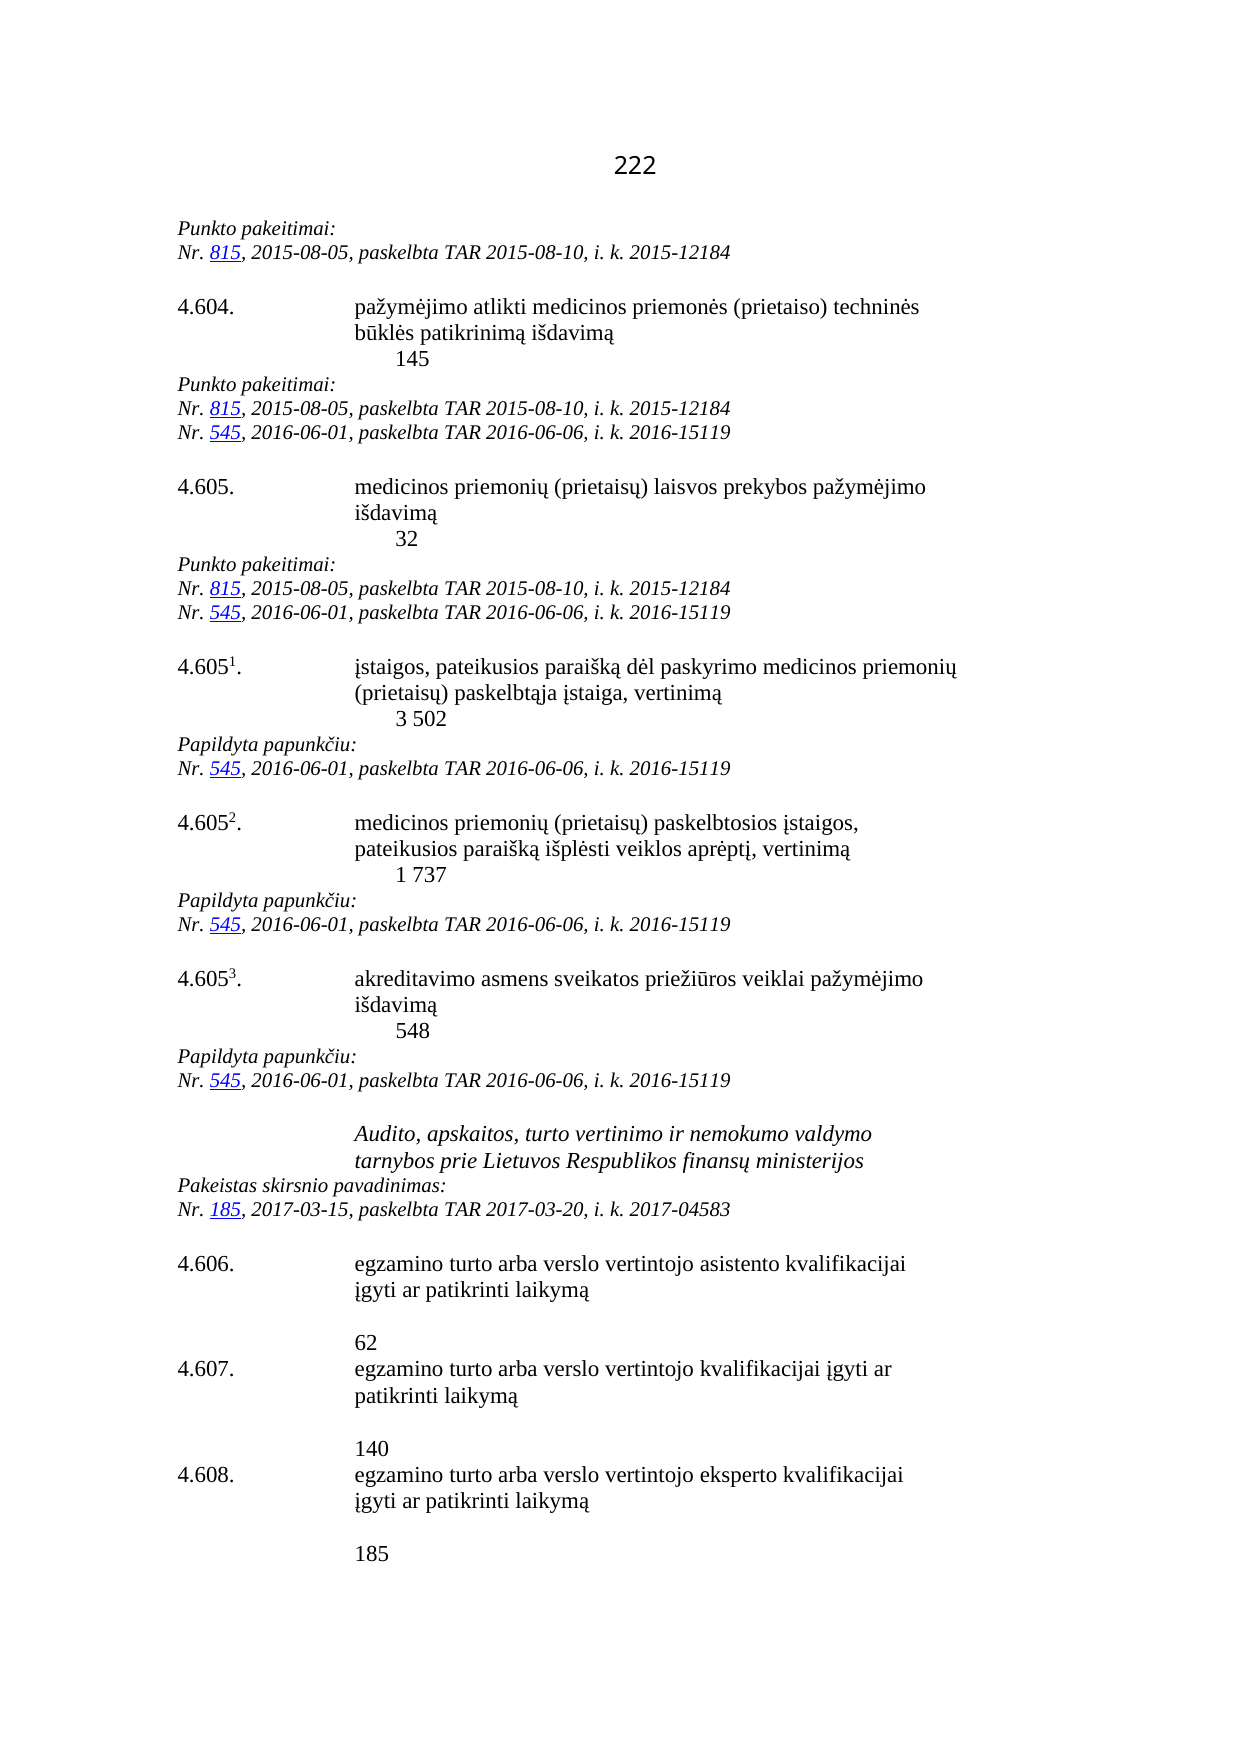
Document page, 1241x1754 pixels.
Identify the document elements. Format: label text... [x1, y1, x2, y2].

text 4.6052. medicinos priemonių (prietaisų) paskelbtosios įstaigos, pateikusios paraišką išplėsti veiklos aprėptį, vertinimą 1 737 [177, 809, 945, 888]
text Nr. 815, 2015-08-05, paskelbta TAR 2015-08-10, i. k. 2015-12184 [177, 576, 1093, 600]
text Nr. 545, 2016-06-01, paskelbta TAR 2016-06-06, i. k. 2016-15119 [177, 600, 1093, 624]
text Audito, apskaitos, turto vertinimo ir nemokumo valdymo tarnybos prie Lietuvos Respublikos finansų ministerijos [354, 1121, 945, 1173]
text 4.605. medicinos priemonių (prietaisų) laisvos prekybos pažymėjimo išdavimą 32 [177, 473, 975, 552]
text Nr. 545, 2016-06-01, paskelbta TAR 2016-06-06, i. k. 2016-15119 [177, 756, 1093, 780]
text Nr. 815, 2015-08-05, paskelbta TAR 2015-08-10, i. k. 2015-12184 [177, 240, 1093, 264]
text 4.606. egzamino turto arba verslo vertintojo asistento kvalifikacijai įgyti ar patikrinti laikymą 62 [177, 1250, 945, 1356]
text patikrinti laikymą 140 [354, 1382, 945, 1461]
text Papildyta papunkčiu: [177, 888, 1093, 912]
text Punkto pakeitimai: [177, 552, 1093, 576]
text 4.6053. akreditavimo asmens sveikatos priežiūros veiklai pažymėjimo išdavimą 548 [177, 964, 945, 1044]
text Papildyta papunkčiu: [177, 732, 1093, 756]
text Nr. 185, 2017-03-15, paskelbta TAR 2017-03-20, i. k. 2017-04583 [177, 1197, 1093, 1221]
text Nr. 545, 2016-06-01, paskelbta TAR 2016-06-06, i. k. 2016-15119 [177, 420, 1093, 444]
text Papildyta papunkčiu: [177, 1044, 1093, 1068]
text Punkto pakeitimai: [177, 216, 1093, 240]
text Nr. 815, 2015-08-05, paskelbta TAR 2015-08-10, i. k. 2015-12184 [177, 396, 1093, 420]
text 4.6051. įstaigos, pateikusios paraišką dėl paskyrimo medicinos priemonių (prietaisų) paskelbtąja įstaiga, vertinimą 3 502 [177, 653, 960, 732]
text Punkto pakeitimai: [177, 372, 1093, 396]
text Nr. 545, 2016-06-01, paskelbta TAR 2016-06-06, i. k. 2016-15119 [177, 1068, 1093, 1092]
text Nr. 545, 2016-06-01, paskelbta TAR 2016-06-06, i. k. 2016-15119 [177, 912, 1093, 936]
text 4.608. egzamino turto arba verslo vertintojo eksperto kvalifikacijai įgyti ar patikrinti laikymą 185 [177, 1461, 945, 1566]
text 4.607. egzamino turto arba verslo vertintojo kvalifikacijai įgyti ar [177, 1356, 945, 1382]
text Pakeistas skirsnio pavadinimas: [177, 1173, 1093, 1197]
text 4.604. pažymėjimo atlikti medicinos priemonės (prietaiso) techninės būklės patikrinimą išdavimą 145 [177, 293, 975, 372]
